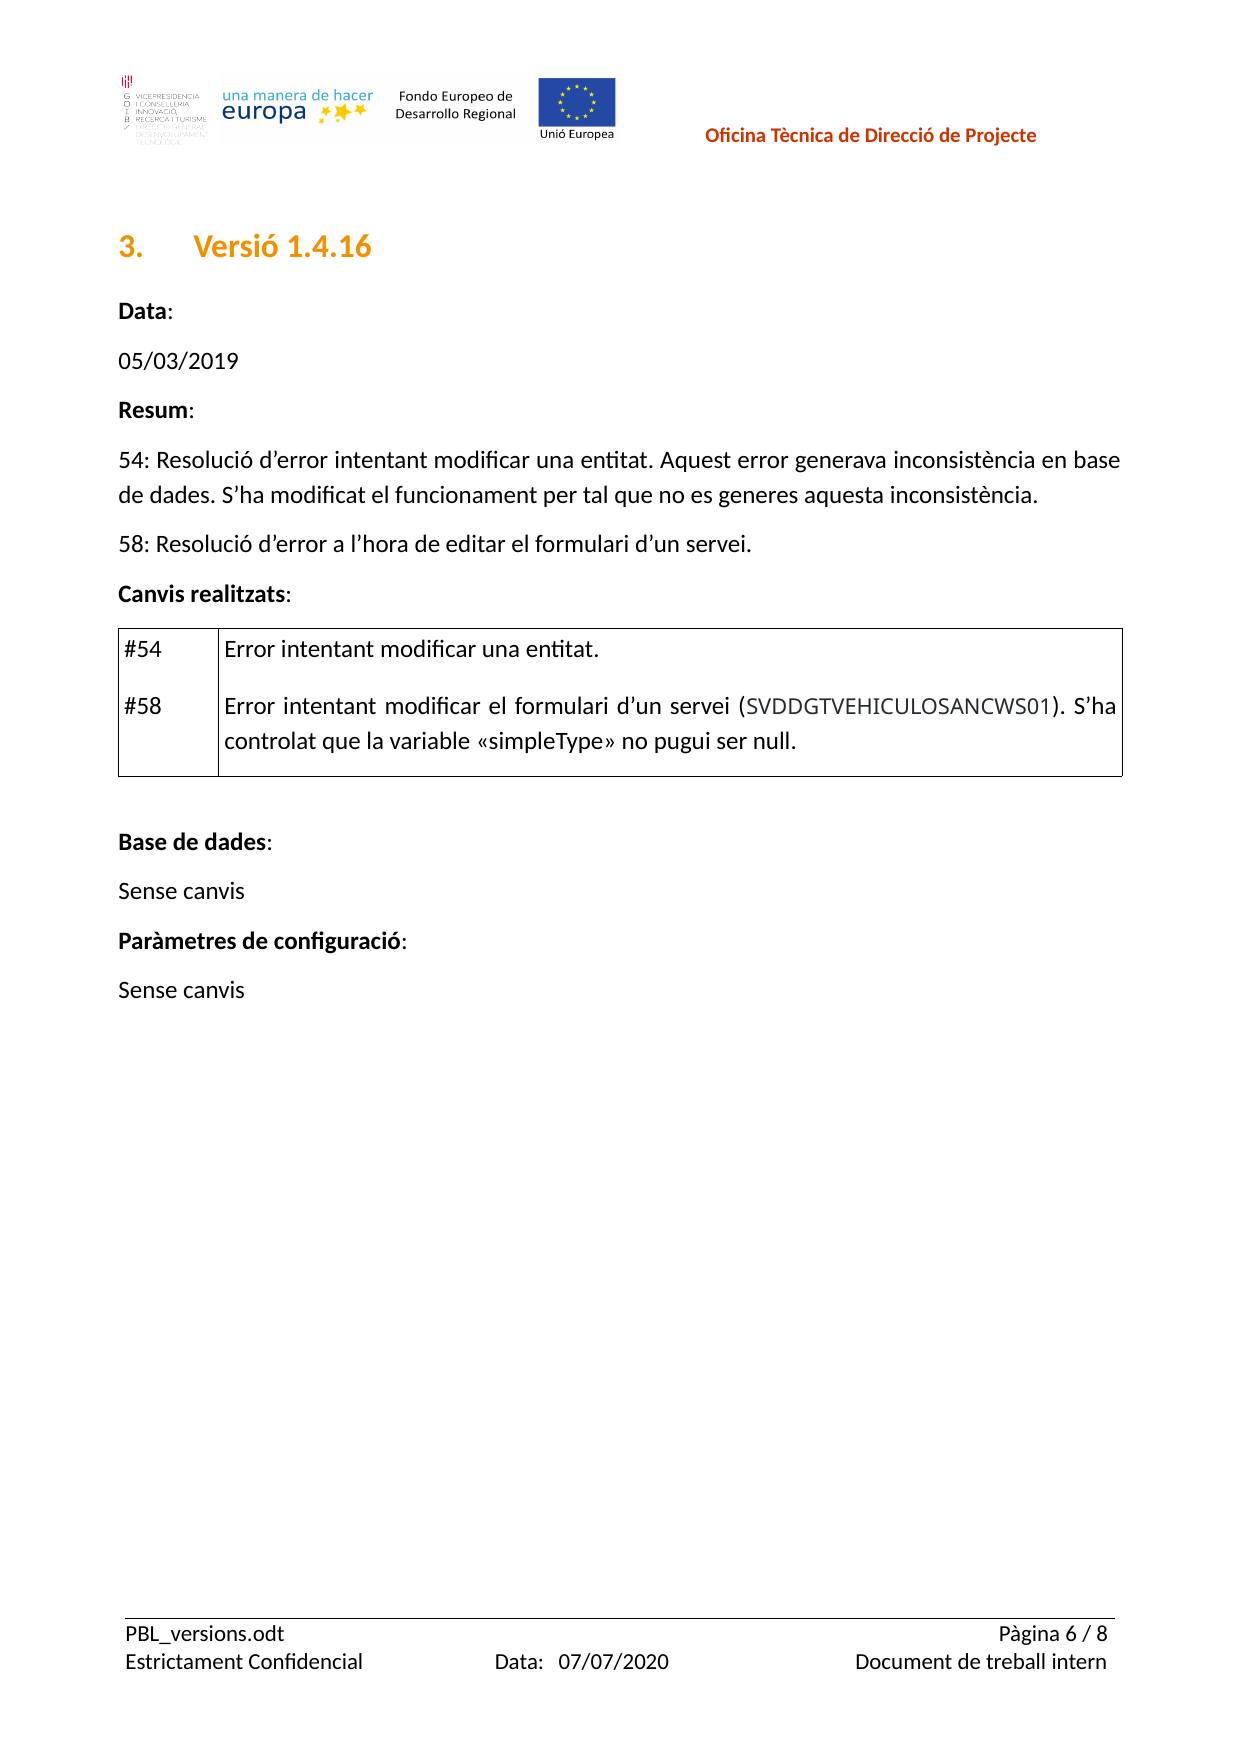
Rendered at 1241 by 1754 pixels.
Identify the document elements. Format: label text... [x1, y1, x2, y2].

table_cell #58 [119, 684, 218, 776]
text Paràmetres de configuració: [118, 925, 1122, 955]
text Canvis realitzats: [118, 578, 1122, 609]
table_cell Error intentant modificar el formulari d’un servei (SVDDGTVEHICULOSANCWS01). S’ha controlat que la variable «simpleType» no pugui ser null. [219, 684, 1122, 776]
table_header #54 [119, 629, 218, 684]
picture [118, 73, 213, 147]
text Sense canvis [118, 875, 1122, 906]
text 05/03/2019 [118, 345, 1122, 375]
text Sense canvis [118, 974, 1122, 1005]
subtitle Versió 1.4.16 [118, 225, 1122, 266]
text 58: Resolució d’error a l’hora de editar el formulari d’un servei. [118, 528, 1122, 559]
text Data: [118, 295, 1122, 326]
picture [219, 73, 621, 147]
text Base de dades: [118, 826, 1122, 856]
table_header Error intentant modificar una entitat. [219, 629, 1122, 684]
text 54: Resolució d’error intentant modificar una entitat. Aquest error generava inconsistència en base de dades. S’ha modificat el funcionament per tal que no es generes aquesta inconsistència. [118, 444, 1122, 509]
text Resum: [118, 394, 1122, 425]
